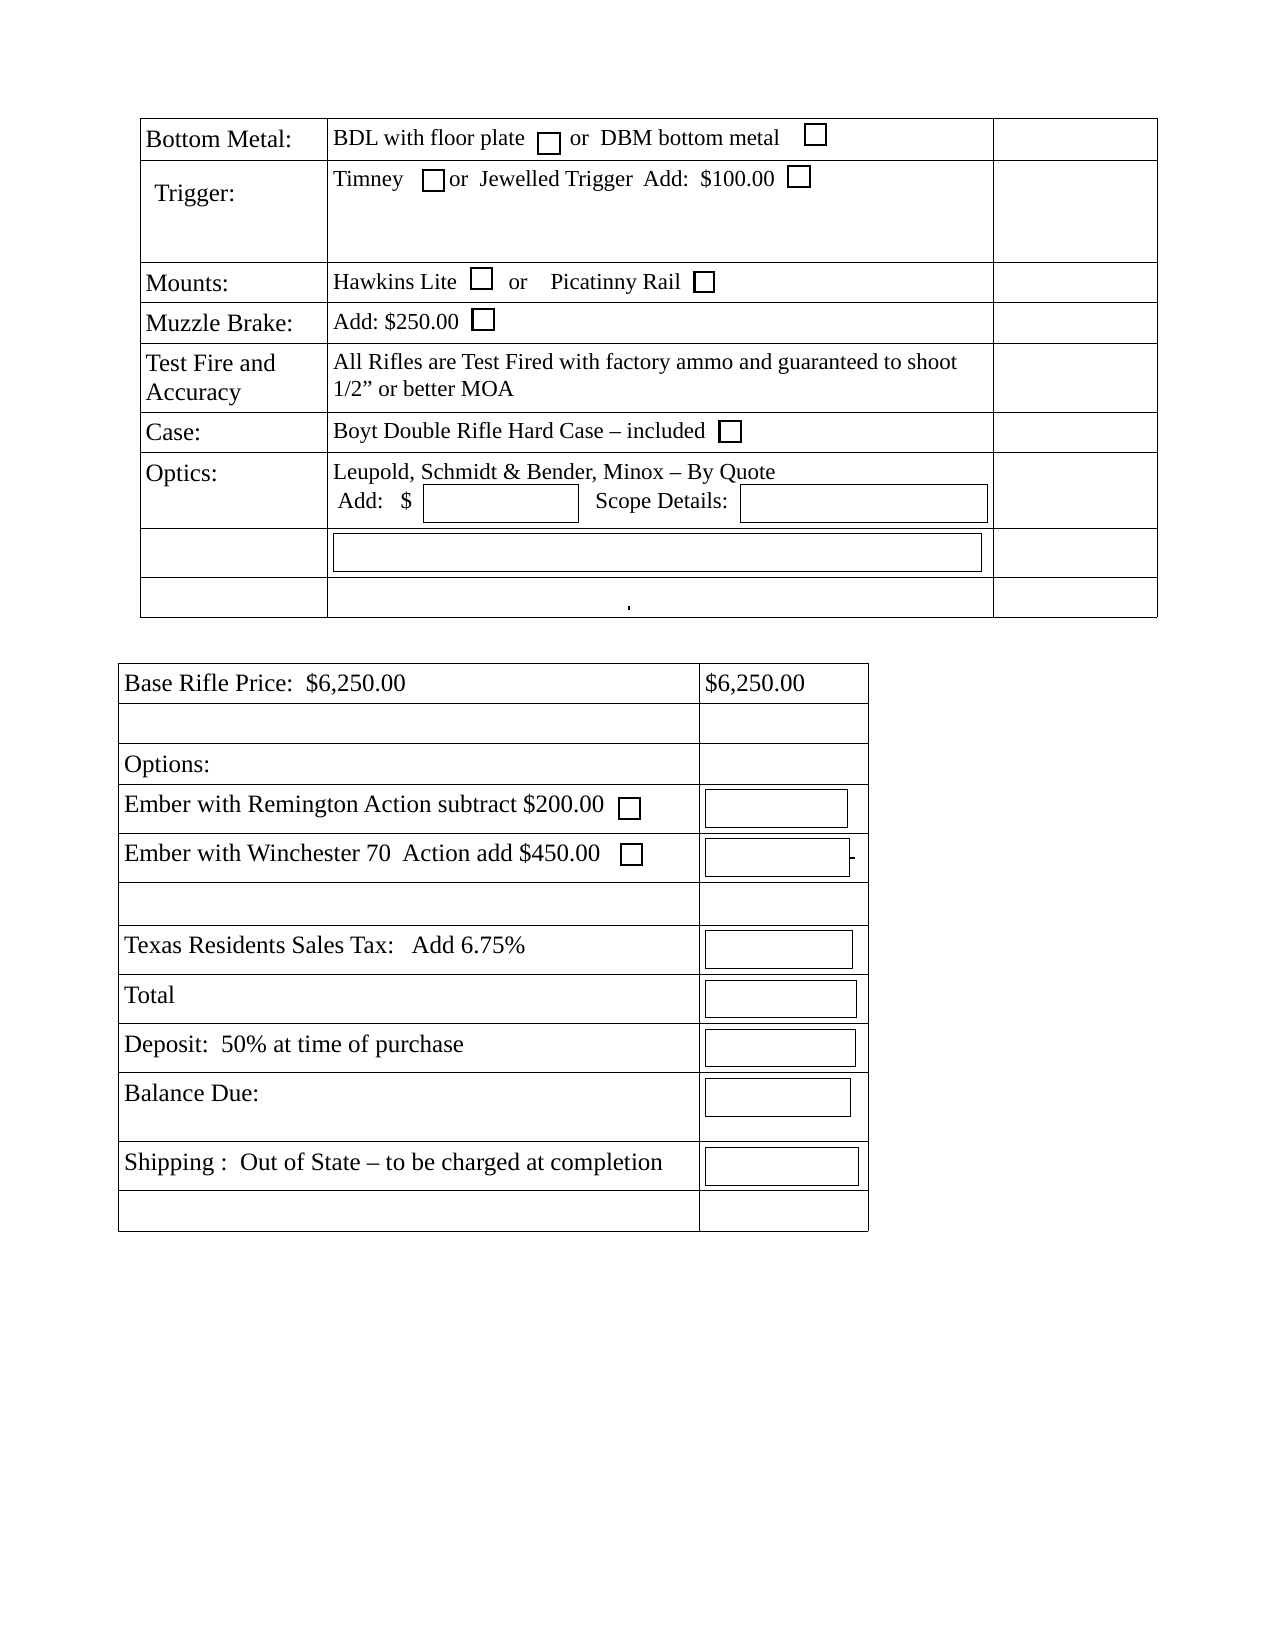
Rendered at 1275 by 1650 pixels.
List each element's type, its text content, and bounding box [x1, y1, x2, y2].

table_cell Trigger: [141, 161, 327, 262]
table_cell [994, 529, 1157, 577]
table_header $6,250.00 [700, 664, 868, 703]
table_cell Add: $250.00 [328, 303, 993, 343]
table_cell Ember with Winchester 70 Action add $450.00 [119, 834, 699, 882]
table_cell Mounts: [141, 263, 327, 302]
table_cell Hawkins Lite or Picatinny Rail [328, 263, 993, 302]
table_cell [700, 1191, 868, 1231]
table_cell BDL with floor plate or DBM bottom metal [328, 119, 993, 159]
table_cell [141, 578, 327, 617]
table_cell [700, 1073, 868, 1141]
table_cell Shipping : Out of State – to be charged at completion [119, 1142, 699, 1190]
table_cell Texas Residents Sales Tax: Add 6.75% [119, 926, 699, 974]
table_cell Deposit: 50% at time of purchase [119, 1024, 699, 1072]
table_cell [700, 704, 868, 743]
table_cell [994, 578, 1157, 617]
table_cell [700, 883, 868, 925]
table_cell [700, 975, 868, 1023]
table_cell Balance Due: [119, 1073, 699, 1141]
table_cell Bottom Metal: [141, 119, 327, 159]
table_cell [994, 161, 1157, 262]
table_cell Optics: [141, 453, 327, 527]
table_cell Muzzle Brake: [141, 303, 327, 343]
table_cell Ember with Remington Action subtract $200.00 [119, 785, 699, 833]
table_cell [141, 529, 327, 577]
table_cell All Rifles are Test Fired with factory ammo and guaranteed to shoot 1/2” or better MOA [328, 344, 993, 412]
table_cell Test Fire and Accuracy [141, 344, 327, 412]
table_cell [994, 263, 1157, 302]
table_cell [700, 785, 868, 833]
table_cell [700, 1142, 868, 1190]
table_cell [994, 119, 1157, 159]
table_cell Boyt Double Rifle Hard Case – included [328, 413, 993, 452]
table_cell [700, 1024, 868, 1072]
table_cell [119, 1191, 699, 1231]
table_cell Case: [141, 413, 327, 452]
table_header Base Rifle Price: $6,250.00 [119, 664, 699, 703]
table_cell [328, 529, 993, 577]
table_cell [119, 704, 699, 743]
table_cell [700, 834, 868, 882]
table_cell [994, 344, 1157, 412]
table_cell [700, 926, 868, 974]
table_cell [994, 413, 1157, 452]
table_cell [700, 744, 868, 783]
table_cell [119, 883, 699, 925]
table_cell Leupold, Schmidt & Bender, Minox – By Quote Add: $ Scope Details: [328, 453, 993, 527]
table_cell [994, 303, 1157, 343]
table_cell Total [119, 975, 699, 1023]
table_cell [328, 578, 993, 617]
table_cell Timney or Jewelled Trigger Add: $100.00 [328, 161, 993, 262]
table_cell Options: [119, 744, 699, 783]
table_cell [994, 453, 1157, 527]
